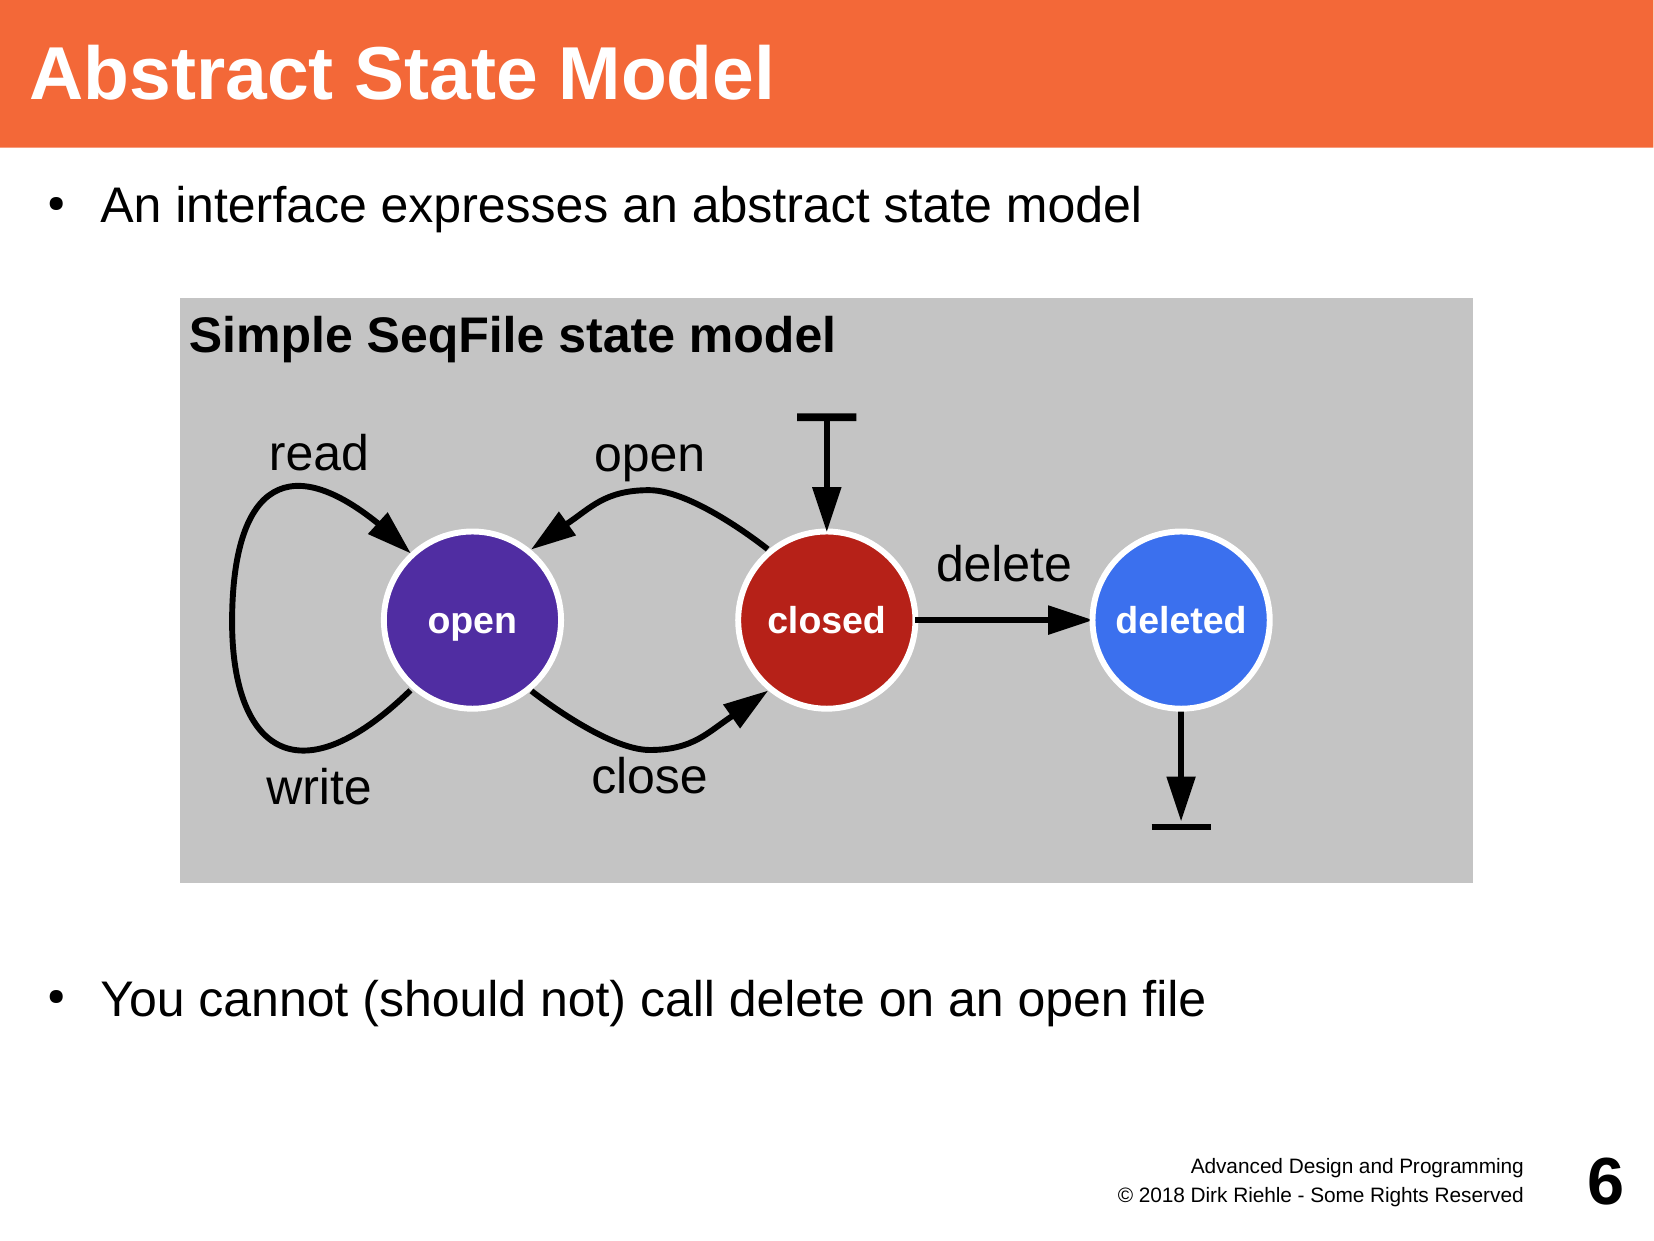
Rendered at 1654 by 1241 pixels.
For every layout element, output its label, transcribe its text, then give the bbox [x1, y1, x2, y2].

list An interface expresses an abstract state model You cannot (should not) call delete on an open file [29, 177, 1625, 1063]
text_box deleted [1092, 531, 1270, 709]
text_box closed [738, 531, 916, 709]
text_box read write [200, 413, 438, 827]
title Abstract State Model [0, 0, 1654, 148]
text_box open [438, 531, 562, 709]
text_box open [531, 312, 768, 550]
text_box Simple SeqFile state model [177, 295, 1477, 886]
